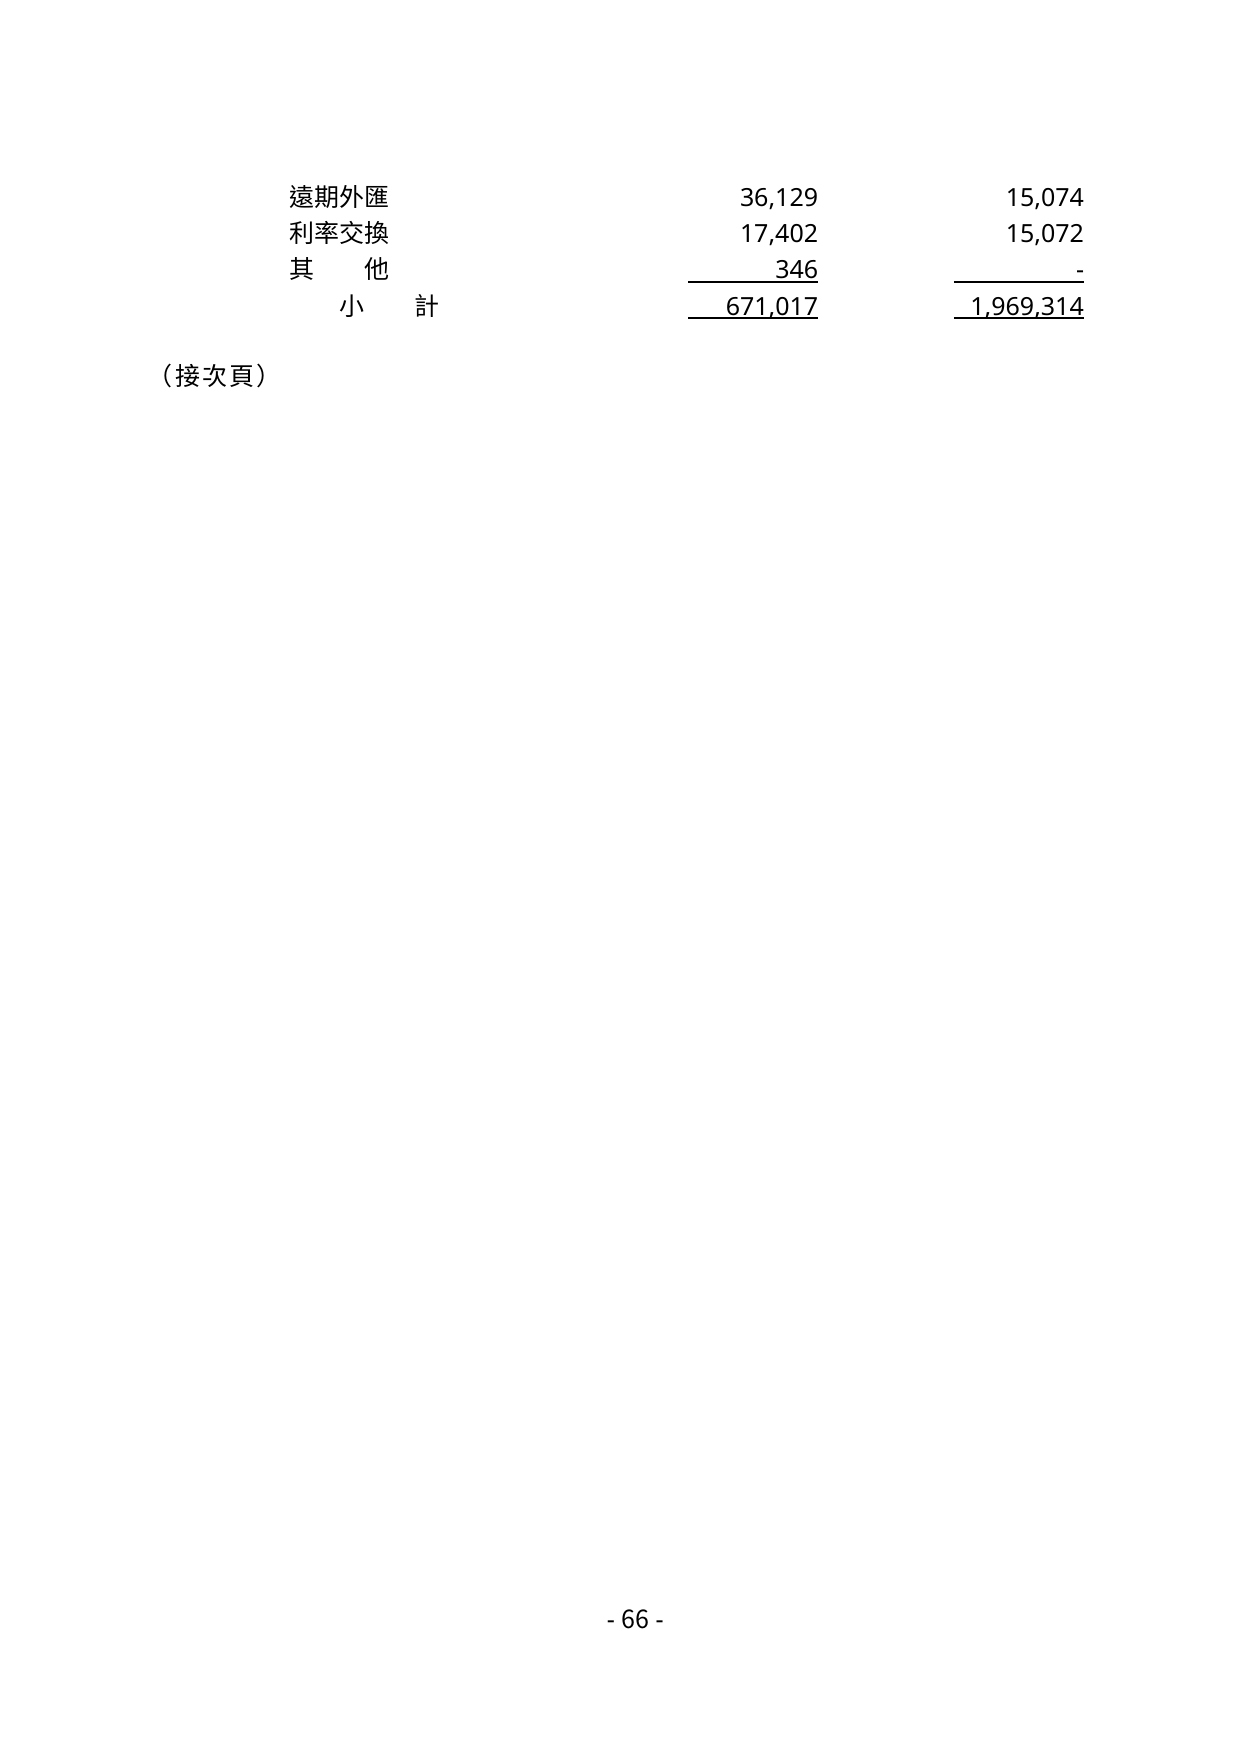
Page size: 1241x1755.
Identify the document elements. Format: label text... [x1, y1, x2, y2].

table_cell 36,129 [650, 177, 856, 213]
table_cell 小 計 [236, 286, 591, 322]
table_cell 15,072 [916, 214, 1122, 250]
table_cell [591, 214, 650, 250]
table_cell 其 他 [236, 250, 591, 286]
text （接次頁） [148, 356, 1122, 392]
table_cell 遠期外匯 [236, 177, 591, 213]
table_cell [856, 214, 916, 250]
table_cell [591, 286, 650, 322]
table_cell [856, 286, 916, 322]
table_cell - [916, 250, 1122, 286]
table_cell [856, 250, 916, 286]
table_cell [856, 177, 916, 213]
table_cell 17,402 [650, 214, 856, 250]
table_cell 利率交換 [236, 214, 591, 250]
table_cell 15,074 [916, 177, 1122, 213]
table_cell [591, 177, 650, 213]
table_cell [591, 250, 650, 286]
table_cell 346 [650, 250, 856, 286]
table_cell 1,969,314 [916, 286, 1122, 322]
table_cell 671,017 [650, 286, 856, 322]
